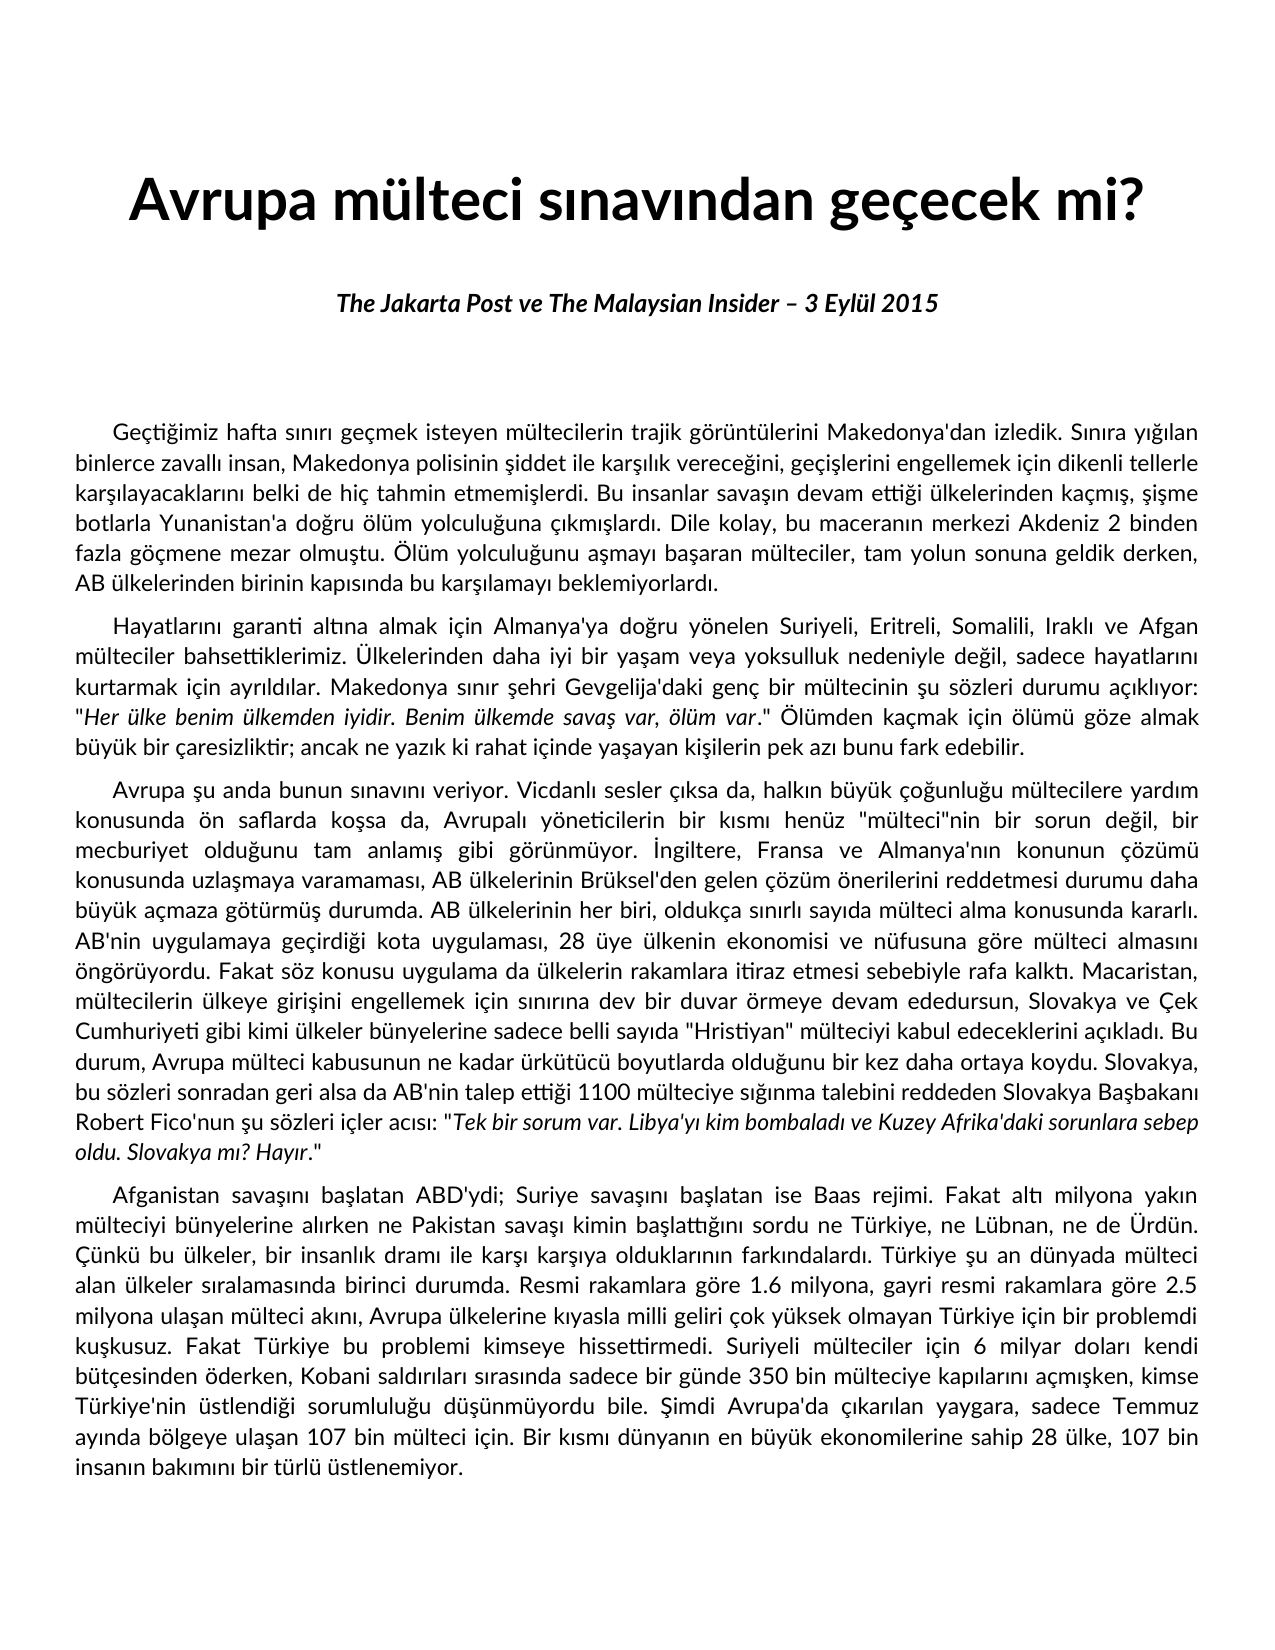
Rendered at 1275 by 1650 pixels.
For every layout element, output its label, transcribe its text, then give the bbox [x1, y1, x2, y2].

text Afganistan savaşını başlatan ABD'ydi; Suriye savaşını başlatan ise Baas rejimi. Fakat altı milyona yakın mülteciyi bünyelerine alırken ne Pakistan savaşı kimin başlattığını sordu ne Türkiye, ne Lübnan, ne de Ürdün. Çünkü bu ülkeler, bir insanlık dramı ile karşı karşıya olduklarının farkındalardı. Türkiye şu an dünyada mülteci alan ülkeler sıralamasında birinci durumda. Resmi rakamlara göre 1.6 milyona, gayri resmi rakamlara göre 2.5 milyona ulaşan mülteci akını, Avrupa ülkelerine kıyasla milli geliri çok yüksek olmayan Türkiye için bir problemdi kuşkusuz. Fakat Türkiye bu problemi kimseye hissettirmedi. Suriyeli mülteciler için 6 milyar doları kendi bütçesinden öderken, Kobani saldırıları sırasında sadece bir günde 350 bin mülteciye kapılarını açmışken, kimse Türkiye'nin üstlendiği sorumluluğu düşünmüyordu bile. Şimdi Avrupa'da çıkarılan yaygara, sadece Temmuz ayında bölgeye ulaşan 107 bin mülteci için. Bir kısmı dünyanın en büyük ekonomilerine sahip 28 ülke, 107 bin insanın bakımını bir türlü üstlenemiyor. [75, 1181, 1200, 1480]
text Geçtiğimiz hafta sınırı geçmek isteyen mültecilerin trajik görüntülerini Makedonya'dan izledik. Sınıra yığılan binlerce zavallı insan, Makedonya polisinin şiddet ile karşılık vereceğini, geçişlerini engellemek için dikenli tellerle karşılayacaklarını belki de hiç tahmin etmemişlerdi. Bu insanlar savaşın devam ettiği ülkelerinden kaçmış, şişme botlarla Yunanistan'a doğru ölüm yolculuğuna çıkmışlardı. Dile kolay, bu maceranın merkezi Akdeniz 2 binden fazla göçmene mezar olmuştu. Ölüm yolculuğunu aşmayı başaran mülteciler, tam yolun sonuna geldik derken, AB ülkelerinden birinin kapısında bu karşılamayı beklemiyorlardı. [75, 418, 1200, 597]
text Hayatlarını garanti altına almak için Almanya'ya doğru yönelen Suriyeli, Eritreli, Somalili, Iraklı ve Afgan mülteciler bahsettiklerimiz. Ülkelerinden daha iyi bir yaşam veya yoksulluk nedeniyle değil, sadece hayatlarını kurtarmak için ayrıldılar. Makedonya sınır şehri Gevgelija'daki genç bir mültecinin şu sözleri durumu açıklıyor: "Her ülke benim ülkemden iyidir. Benim ülkemde savaş var, ölüm var." Ölümden kaçmak için ölümü göze almak büyük bir çaresizliktir; ancak ne yazık ki rahat içinde yaşayan kişilerin pek azı bunu fark edebilir. [75, 612, 1200, 760]
text The Jakarta Post ve The Malaysian Insider – 3 Eylül 2015 [75, 288, 1200, 318]
subtitle Avrupa mülteci sınavından geçecek mi? [75, 162, 1200, 232]
text Avrupa şu anda bunun sınavını veriyor. Vicdanlı sesler çıksa da, halkın büyük çoğunluğu mültecilere yardım konusunda ön saflarda koşsa da, Avrupalı yöneticilerin bir kısmı henüz "mülteci"nin bir sorun değil, bir mecburiyet olduğunu tam anlamış gibi görünmüyor. İngiltere, Fransa ve Almanya'nın konunun çözümü konusunda uzlaşmaya varamaması, AB ülkelerinin Brüksel'den gelen çözüm önerilerini reddetmesi durumu daha büyük açmaza götürmüş durumda. AB ülkelerinin her biri, oldukça sınırlı sayıda mülteci alma konusunda kararlı. AB'nin uygulamaya geçirdiği kota uygulaması, 28 üye ülkenin ekonomisi ve nüfusuna göre mülteci almasını öngörüyordu. Fakat söz konusu uygulama da ülkelerin rakamlara itiraz etmesi sebebiyle rafa kalktı. Macaristan, mültecilerin ülkeye girişini engellemek için sınırına dev bir duvar örmeye devam ededursun, Slovakya ve Çek Cumhuriyeti gibi kimi ülkeler bünyelerine sadece belli sayıda "Hristiyan" mülteciyi kabul edeceklerini açıkladı. Bu durum, Avrupa mülteci kabusunun ne kadar ürkütücü boyutlarda olduğunu bir kez daha ortaya koydu. Slovakya, bu sözleri sonradan geri alsa da AB'nin talep ettiği 1100 mülteciye sığınma talebini reddeden Slovakya Başbakanı Robert Fico'nun şu sözleri içler acısı: "Tek bir sorum var. Libya'yı kim bombaladı ve Kuzey Afrika'daki sorunlara sebep oldu. Slovakya mı? Hayır." [75, 775, 1200, 1165]
